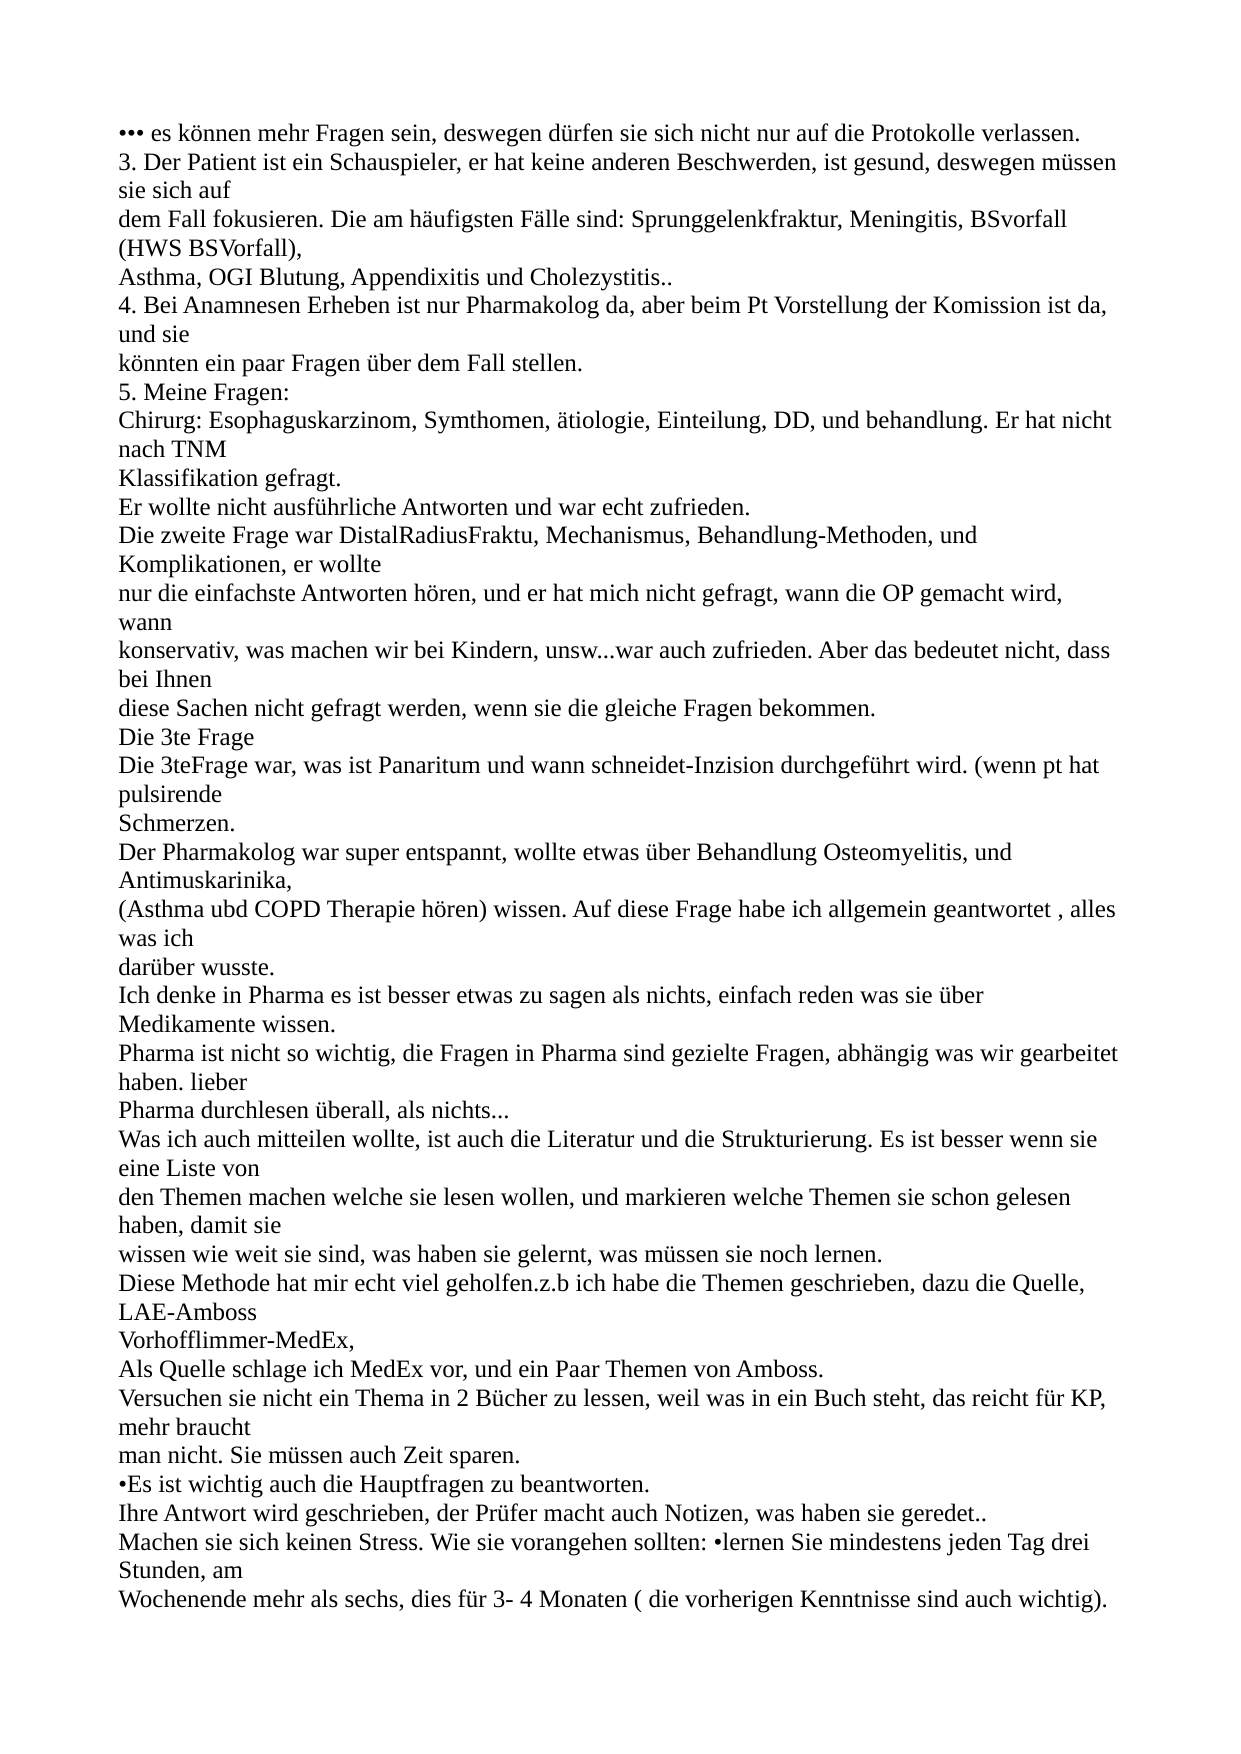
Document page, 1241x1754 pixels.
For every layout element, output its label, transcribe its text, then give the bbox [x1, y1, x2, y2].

text konservativ, was machen wir bei Kindern, unsw...war auch zufrieden. Aber das bedeutet nicht, dass bei Ihnen [118, 636, 1122, 693]
text Die zweite Frage war DistalRadiusFraktu, Mechanismus, Behandlung-Methoden, und Komplikationen, er wollte [118, 521, 1122, 578]
text Versuchen sie nicht ein Thema in 2 Bücher zu lessen, weil was in ein Buch steht, das reicht für KP, mehr braucht [118, 1383, 1122, 1441]
text Schmerzen. [118, 808, 1122, 837]
text dem Fall fokusieren. Die am häufigsten Fälle sind: Sprunggelenkfraktur, Meningitis, BSvorfall (HWS BSVorfall), [118, 204, 1122, 262]
text man nicht. Sie müssen auch Zeit sparen. [118, 1441, 1122, 1469]
text Er wollte nicht ausführliche Antworten und war echt zufrieden. [118, 492, 1122, 521]
text Pharma durchlesen überall, als nichts... [118, 1096, 1122, 1124]
text 4. Bei Anamnesen Erheben ist nur Pharmakolog da, aber beim Pt Vorstellung der Komission ist da, und sie [118, 291, 1122, 348]
text 5. Meine Fragen: [118, 377, 1122, 406]
text Klassifikation gefragt. [118, 463, 1122, 492]
text Ich denke in Pharma es ist besser etwas zu sagen als nichts, einfach reden was sie über Medikamente wissen. [118, 981, 1122, 1038]
text Machen sie sich keinen Stress. Wie sie vorangehen sollten: •lernen Sie mindestens jeden Tag drei Stunden, am [118, 1527, 1122, 1584]
text Vorhofflimmer-MedEx, [118, 1326, 1122, 1354]
text könnten ein paar Fragen über dem Fall stellen. [118, 348, 1122, 377]
text Die 3te Frage [118, 722, 1122, 751]
text •Es ist wichtig auch die Hauptfragen zu beantworten. [118, 1469, 1122, 1498]
text Der Pharmakolog war super entspannt, wollte etwas über Behandlung Osteomyelitis, und Antimuskarinika, [118, 837, 1122, 894]
text Chirurg: Esophaguskarzinom, Symthomen, ätiologie, Einteilung, DD, und behandlung. Er hat nicht nach TNM [118, 406, 1122, 463]
text nur die einfachste Antworten hören, und er hat mich nicht gefragt, wann die OP gemacht wird, wann [118, 578, 1122, 636]
text diese Sachen nicht gefragt werden, wenn sie die gleiche Fragen bekommen. [118, 693, 1122, 722]
text Wochenende mehr als sechs, dies für 3- 4 Monaten ( die vorherigen Kenntnisse sind auch wichtig). [118, 1584, 1122, 1613]
text wissen wie weit sie sind, was haben sie gelernt, was müssen sie noch lernen. [118, 1239, 1122, 1268]
text Was ich auch mitteilen wollte, ist auch die Literatur und die Strukturierung. Es ist besser wenn sie eine Liste von [118, 1124, 1122, 1182]
text Diese Methode hat mir echt viel geholfen.z.b ich habe die Themen geschrieben, dazu die Quelle, [118, 1268, 1122, 1297]
text Ihre Antwort wird geschrieben, der Prüfer macht auch Notizen, was haben sie geredet.. [118, 1498, 1122, 1527]
text LAE-Amboss [118, 1297, 1122, 1326]
text den Themen machen welche sie lesen wollen, und markieren welche Themen sie schon gelesen haben, damit sie [118, 1182, 1122, 1239]
text Die 3teFrage war, was ist Panaritum und wann schneidet-Inzision durchgeführt wird. (wenn pt hat pulsirende [118, 751, 1122, 808]
text Pharma ist nicht so wichtig, die Fragen in Pharma sind gezielte Fragen, abhängig was wir gearbeitet haben. lieber [118, 1038, 1122, 1096]
text (Asthma ubd COPD Therapie hören) wissen. Auf diese Frage habe ich allgemein geantwortet , alles was ich [118, 894, 1122, 952]
text Asthma, OGI Blutung, Appendixitis und Cholezystitis.. [118, 262, 1122, 291]
text ••• es können mehr Fragen sein, deswegen dürfen sie sich nicht nur auf die Protokolle verlassen. [118, 118, 1122, 147]
text darüber wusste. [118, 952, 1122, 981]
text 3. Der Patient ist ein Schauspieler, er hat keine anderen Beschwerden, ist gesund, deswegen müssen sie sich auf [118, 147, 1122, 204]
text Als Quelle schlage ich MedEx vor, und ein Paar Themen von Amboss. [118, 1354, 1122, 1383]
